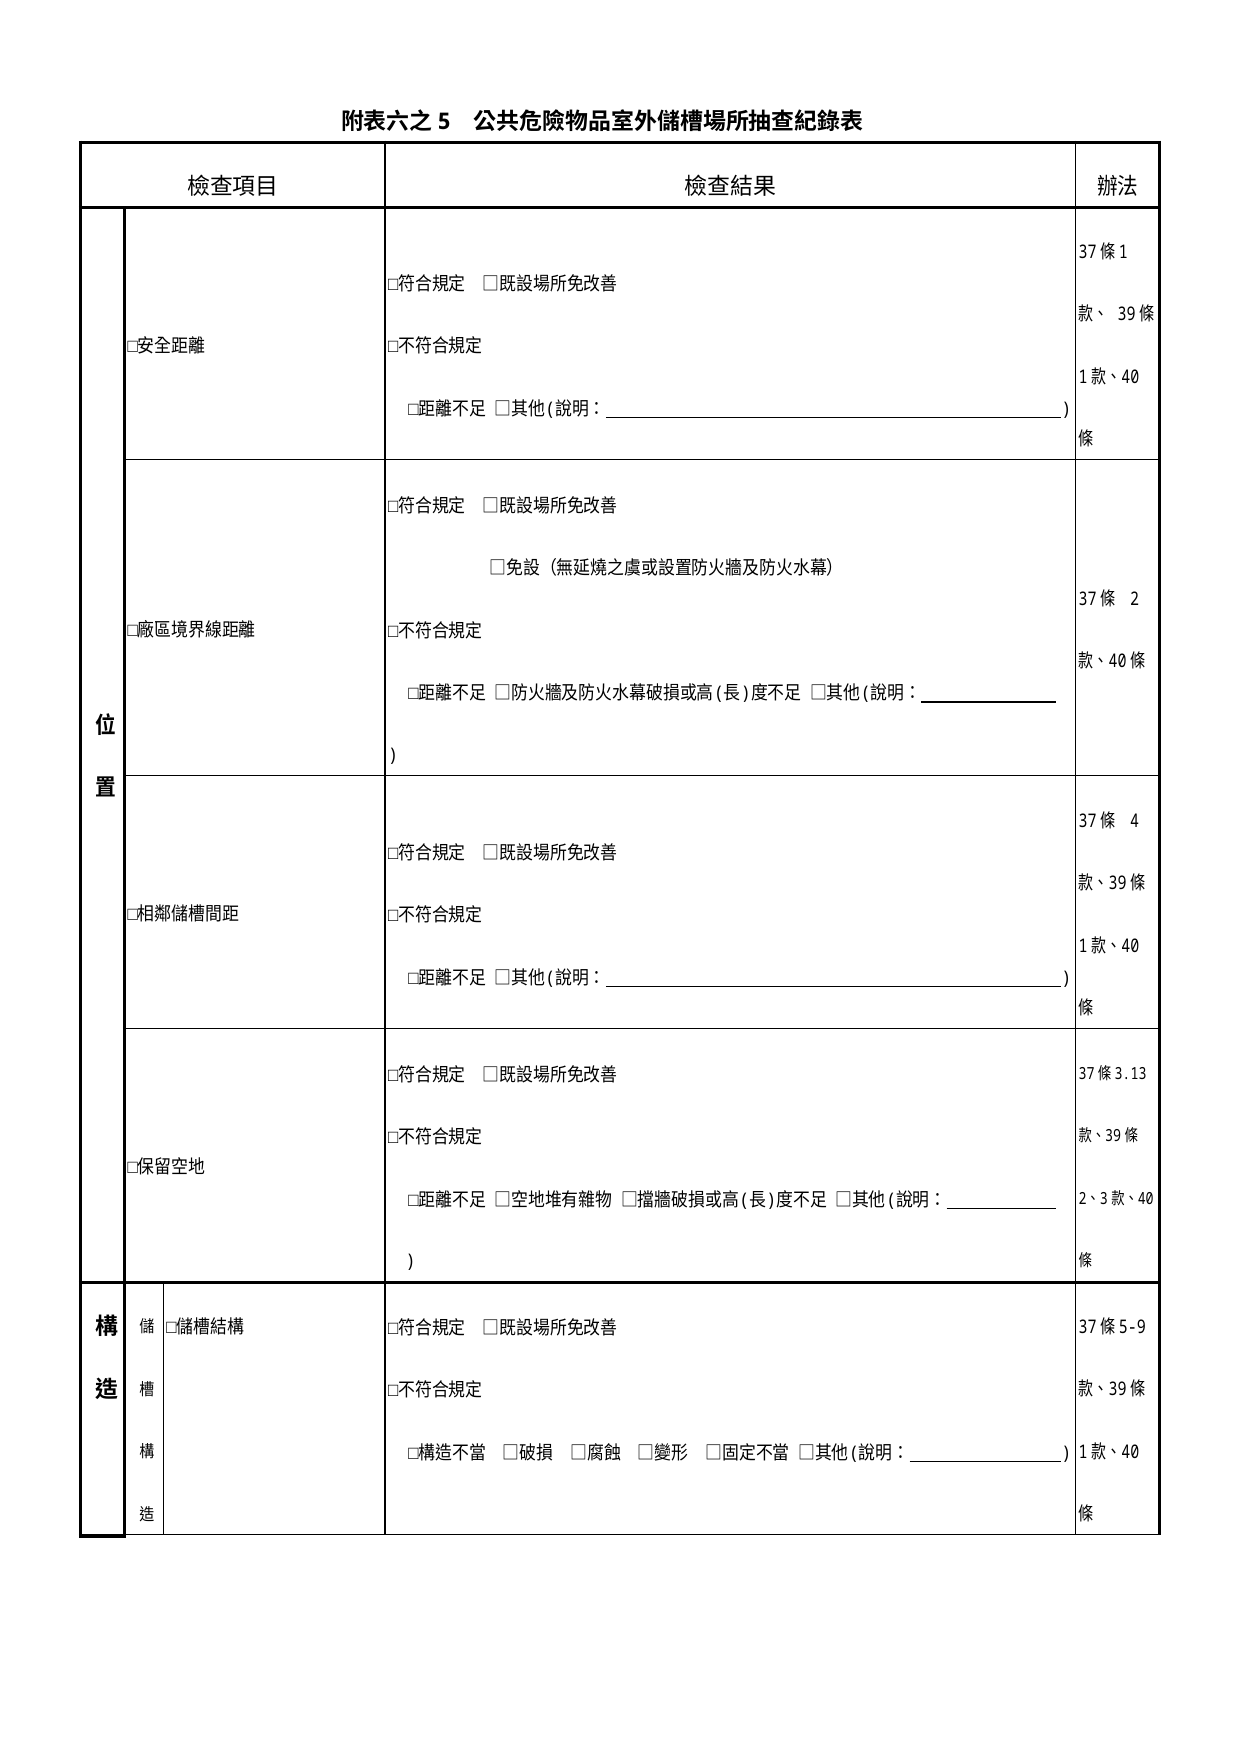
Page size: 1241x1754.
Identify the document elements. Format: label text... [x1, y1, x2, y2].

text 附表六之5 公共危險物品室外儲槽場所抽查紀錄表 [82, 78, 1122, 141]
table_cell 儲槽構造 [126, 1284, 163, 1534]
table_cell 位置 [82, 209, 123, 1281]
table_cell □廠區境界線距離 [126, 460, 384, 775]
table_cell □符合規定 □既設場所免改善 □不符合規定 □距離不足 □其他(說明： ) [386, 209, 1075, 459]
table_cell 構造 [82, 1284, 123, 1534]
table_cell □符合規定 □既設場所免改善 □不符合規定 □距離不足 □空地堆有雜物 □擋牆破損或高(長)度不足 □其他(說明： ) [386, 1029, 1075, 1281]
table_cell □儲槽結構 [164, 1284, 384, 1534]
table_cell 37條1款、 39條1款、40條 [1076, 209, 1158, 459]
table_cell 37條3.13款、39條2、3款、40條 [1076, 1029, 1158, 1281]
table_header 檢查結果 [386, 144, 1075, 206]
table_cell □相鄰儲槽間距 [126, 776, 384, 1028]
table_cell □符合規定 □既設場所免改善 □不符合規定 □構造不當 □破損 □腐蝕 □變形 □固定不當 □其他(說明： ) [386, 1284, 1075, 1534]
table_header 檢查項目 [82, 144, 384, 206]
table_cell □保留空地 [126, 1029, 384, 1281]
table_cell □符合規定 □既設場所免改善 □不符合規定 □距離不足 □其他(說明： ) [386, 776, 1075, 1028]
table_cell 37條 4款、39條1款、40條 [1076, 776, 1158, 1028]
table_cell 37條 2款、40條 [1076, 460, 1158, 775]
table_cell □符合規定 □既設場所免改善 □免設（無延燒之虞或設置防火牆及防火水幕） □不符合規定 □距離不足 □防火牆及防火水幕破損或高(長)度不足 □其他(說明： ) [386, 460, 1075, 775]
table_cell □安全距離 [126, 209, 384, 459]
table_cell 37條5-9款、39條1款、40條 [1076, 1284, 1158, 1534]
table_header 辦法 [1076, 144, 1158, 206]
